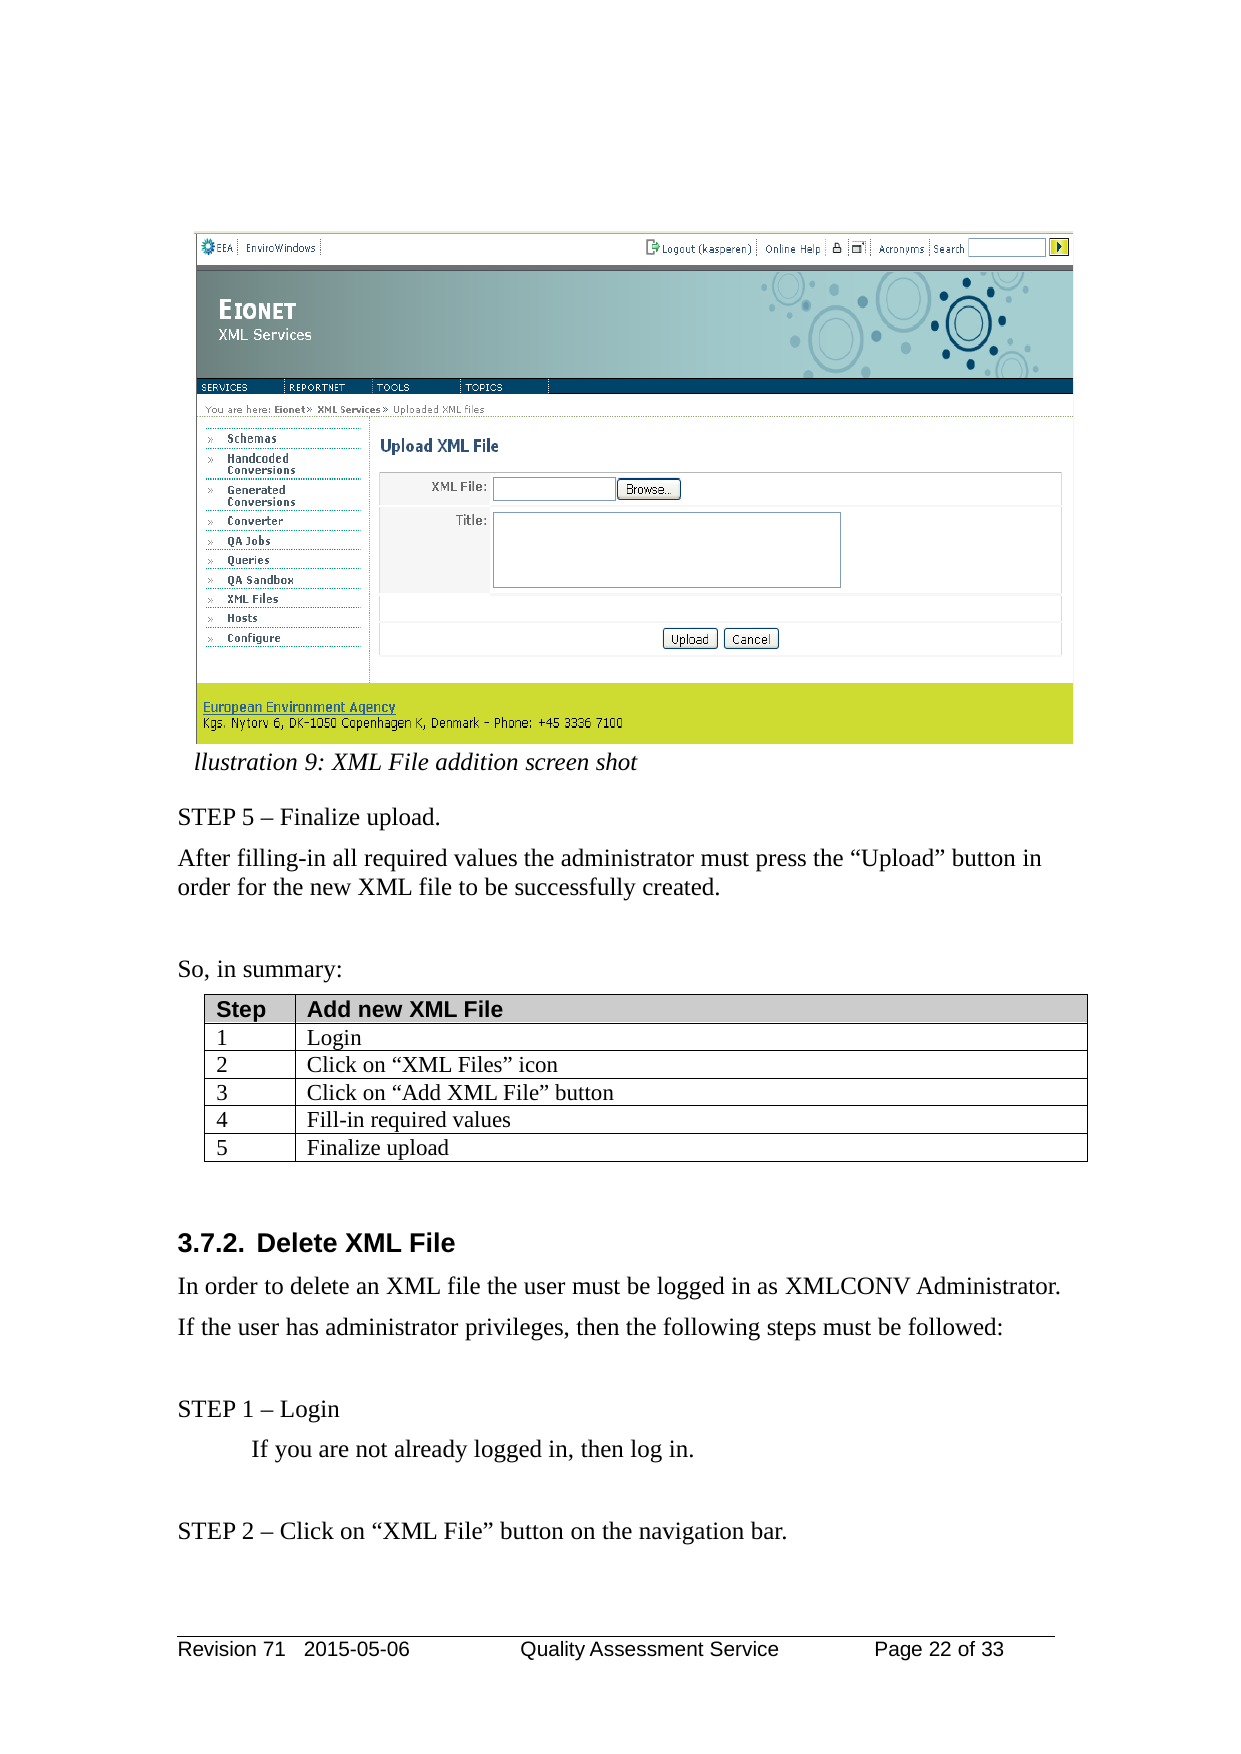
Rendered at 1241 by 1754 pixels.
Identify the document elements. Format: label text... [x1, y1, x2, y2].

text STEP 1 – Login [177, 1393, 1092, 1422]
text STEP 2 – Click on “XML File” button on the navigation bar. [177, 1516, 1092, 1545]
table_cell Click on “Add XML File” button [296, 1079, 1087, 1105]
table_cell 2 [205, 1051, 295, 1078]
table_header Add new XML File [296, 995, 1087, 1022]
text So, in summary: [177, 953, 1092, 983]
text In order to delete an XML file the user must be logged in as XMLCONV Administrator. [177, 1271, 1092, 1300]
table_cell Fill-in required values [296, 1106, 1087, 1133]
table_cell 4 [205, 1106, 295, 1133]
subtitle Delete XML File [177, 1227, 1092, 1258]
table_cell Finalize upload [296, 1134, 1087, 1161]
text llustration 9: XML File addition screen shot [194, 747, 1073, 776]
table_cell 3 [205, 1079, 295, 1105]
table_header Step [205, 995, 295, 1022]
text STEP 5 – Finalize upload. [177, 802, 1092, 831]
table_cell Login [296, 1024, 1087, 1050]
text If the user has administrator privileges, then the following steps must be followed: [177, 1312, 1092, 1341]
table_cell Click on “XML Files” icon [296, 1051, 1087, 1078]
text After filling-in all required values the administrator must press the “Upload” button in order for the new XML file to be successfully created. [177, 843, 1092, 901]
text If you are not already logged in, then log in. [177, 1434, 1092, 1463]
table_cell 5 [205, 1134, 295, 1161]
table_cell 1 [205, 1024, 295, 1050]
